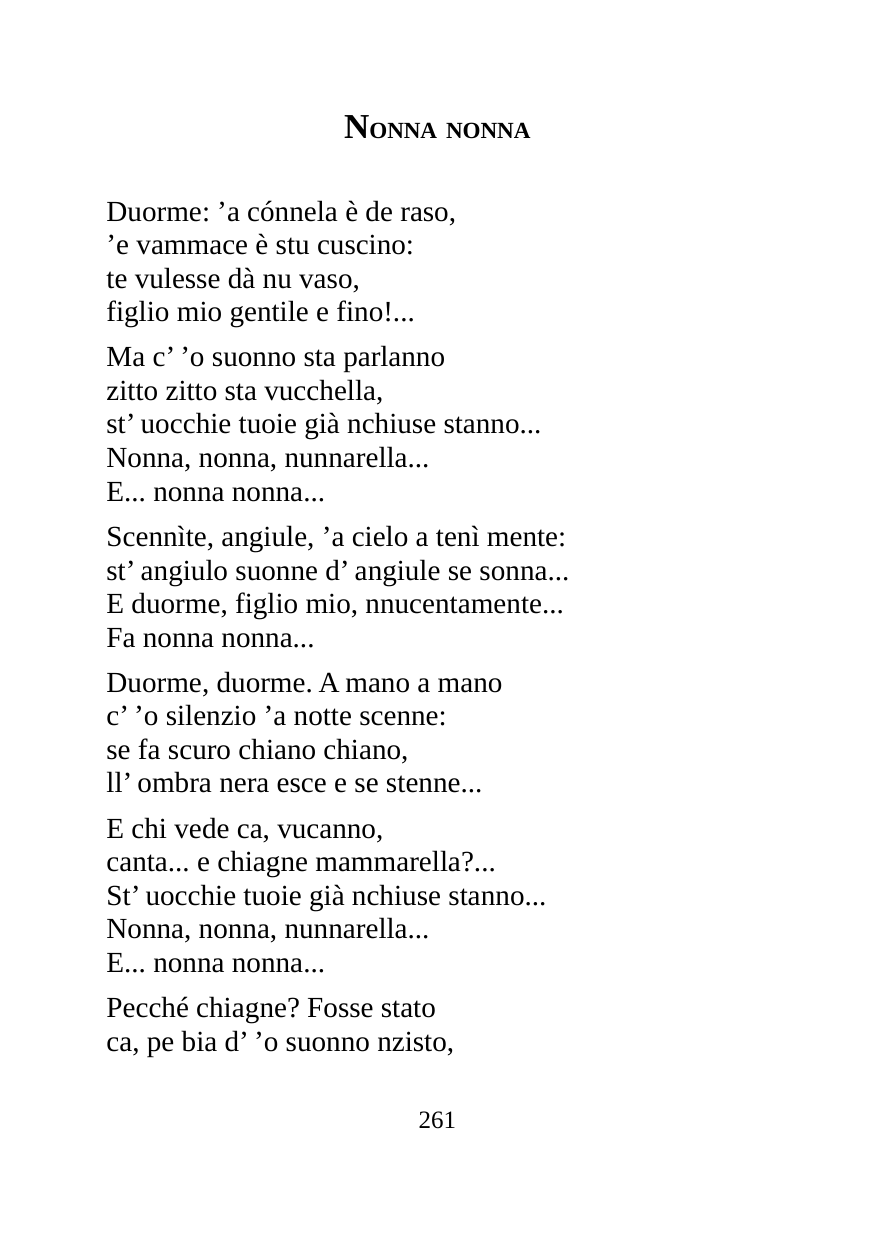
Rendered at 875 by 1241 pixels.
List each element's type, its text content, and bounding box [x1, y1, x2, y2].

text se fa scuro chiano chiano, [106, 732, 768, 766]
text E duorme, figlio mio, nnucentamente... [106, 586, 768, 620]
text ca, pe bia d’ ’o suonno nzisto, [106, 1024, 768, 1057]
text st’ uocchie tuoie già nchiuse stanno... [106, 407, 768, 440]
text Nonna, nonna, nunnarella... [106, 440, 768, 474]
text figlio mio gentile e fino!... [106, 294, 768, 328]
text Nonna, nonna, nunnarella... [106, 912, 768, 945]
text St’ uocchie tuoie già nchiuse stanno... [106, 878, 768, 912]
text Pecché chiagne? Fosse stato [106, 990, 768, 1024]
text Ma c’ ’o suonno sta parlanno [106, 339, 768, 373]
text canta... e chiagne mammarella?... [106, 844, 768, 878]
text Fa nonna nonna... [106, 620, 768, 653]
text E chi vede ca, vucanno, [106, 811, 768, 844]
text E... nonna nonna... [106, 474, 768, 507]
text st’ angiulo suonne d’ angiule se sonna... [106, 553, 768, 586]
text zitto zitto sta vucchella, [106, 373, 768, 407]
text E... nonna nonna... [106, 945, 768, 979]
text Duorme, duorme. A mano a mano [106, 665, 768, 698]
text c’ ’o silenzio ’a notte scenne: [106, 698, 768, 732]
text te vulesse dà nu vaso, [106, 261, 768, 294]
text ’e vammace è stu cuscino: [106, 227, 768, 261]
text ll’ ombra nera esce e se stenne... [106, 766, 768, 799]
subtitle Nonna nonna [106, 106, 768, 146]
text Scennìte, angiule, ’a cielo a tenì mente: [106, 519, 768, 553]
text Duorme: ’a cónnela è de raso, [106, 194, 768, 227]
